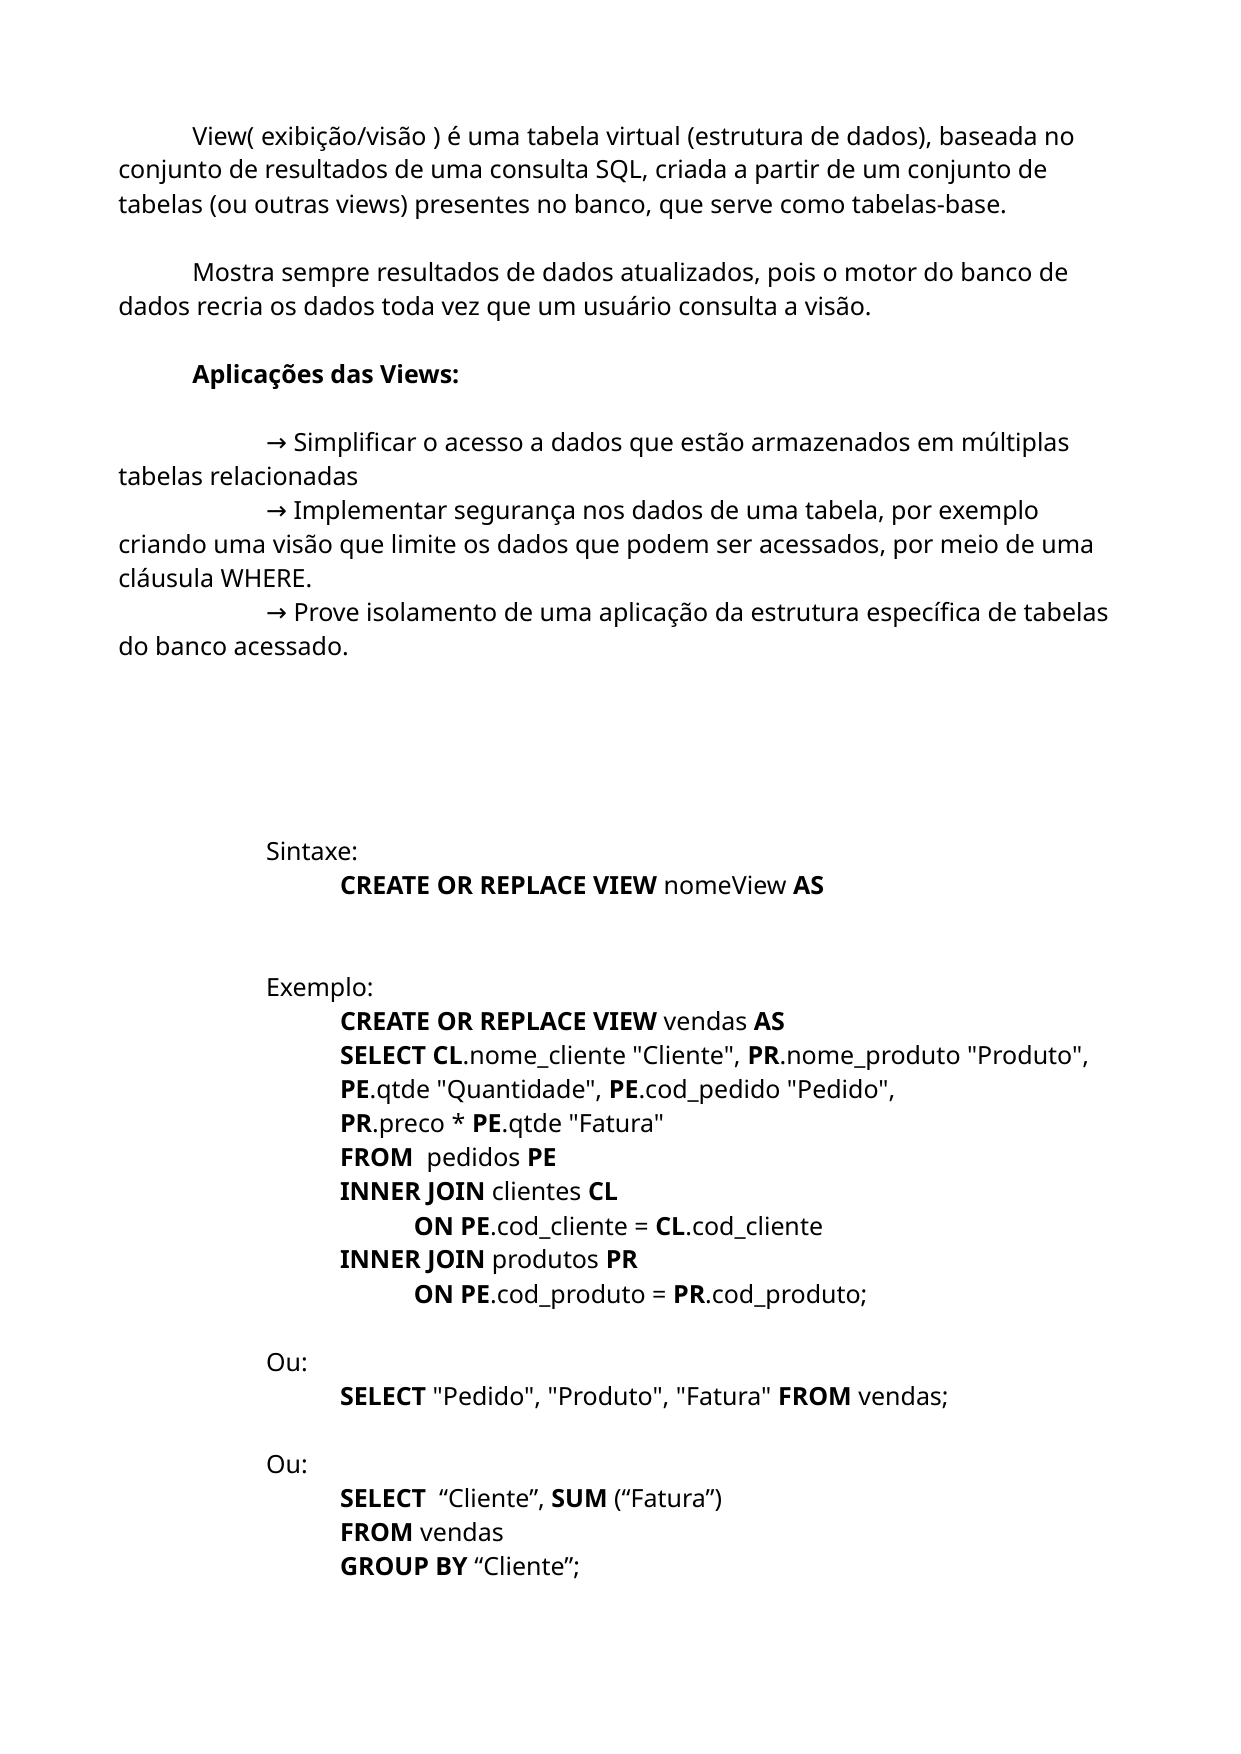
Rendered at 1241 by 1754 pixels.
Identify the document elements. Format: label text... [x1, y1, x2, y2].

text Ou: [118, 1447, 1122, 1481]
text → Implementar segurança nos dados de uma tabela, por exemplo criando uma visão que limite os dados que podem ser acessados, por meio de uma cláusula WHERE. [118, 493, 1122, 595]
text SELECT CL.nome_cliente "Cliente", PR.nome_produto "Produto", PE.qtde "Quantidade", PE.cod_pedido "Pedido", [118, 1038, 1122, 1106]
text GROUP BY “Cliente”; [118, 1549, 1122, 1583]
text Ou: [118, 1344, 1122, 1378]
text ON PE.cod_produto = PR.cod_produto; [118, 1276, 1122, 1310]
text → Simplificar o acesso a dados que estão armazenados em múltiplas tabelas relacionadas [118, 425, 1122, 493]
text CREATE OR REPLACE VIEW nomeView AS [118, 867, 1122, 902]
text → Prove isolamento de uma aplicação da estrutura específica de tabelas do banco acessado. [118, 595, 1122, 663]
text FROM vendas [118, 1515, 1122, 1549]
text Exemplo: [118, 970, 1122, 1004]
text SELECT “Cliente”, SUM (“Fatura”) [118, 1481, 1122, 1515]
text Aplicações das Views: [118, 357, 1122, 391]
text View( exibição/visão ) é uma tabela virtual (estrutura de dados), baseada no conjunto de resultados de uma consulta SQL, criada a partir de um conjunto de tabelas (ou outras views) presentes no banco, que serve como tabelas-base. [118, 118, 1122, 220]
text INNER JOIN clientes CL [118, 1174, 1122, 1208]
text INNER JOIN produtos PR [118, 1242, 1122, 1276]
text PR.preco * PE.qtde "Fatura" [118, 1106, 1122, 1140]
text ON PE.cod_cliente = CL.cod_cliente [118, 1208, 1122, 1242]
text Sintaxe: [118, 833, 1122, 867]
text SELECT "Pedido", "Produto", "Fatura" FROM vendas; [118, 1378, 1122, 1412]
text CREATE OR REPLACE VIEW vendas AS [118, 1004, 1122, 1038]
text FROM pedidos PE [118, 1140, 1122, 1174]
text Mostra sempre resultados de dados atualizados, pois o motor do banco de dados recria os dados toda vez que um usuário consulta a visão. [118, 254, 1122, 322]
